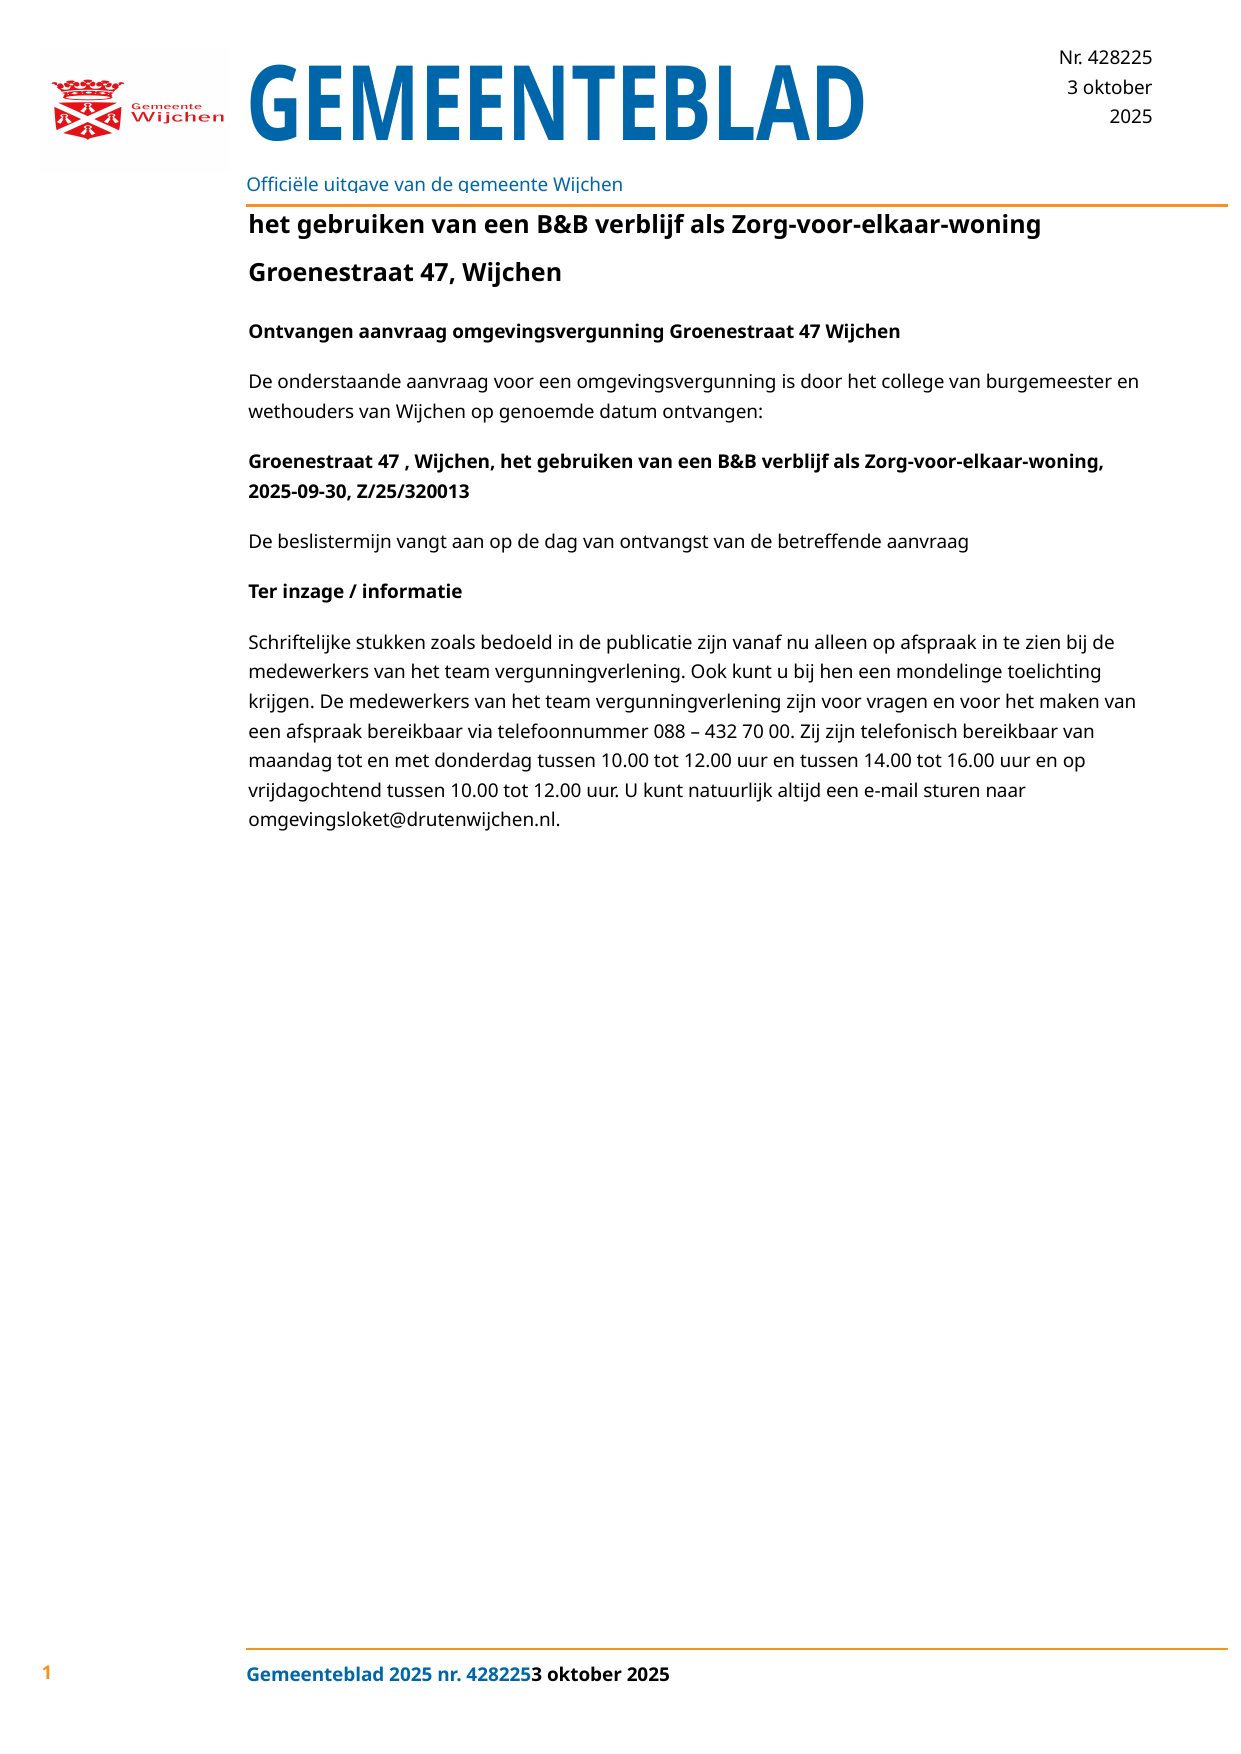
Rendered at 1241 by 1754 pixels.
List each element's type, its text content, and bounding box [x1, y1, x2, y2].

text De onderstaande aanvraag voor een omgevingsvergunning is door het college van burgemeester en wethouders van Wijchen op genoemde datum ontvangen: [248, 368, 1152, 424]
text Ontvangen aanvraag omgevingsvergunning Groenestraat 47 Wijchen [248, 318, 1152, 344]
text Groenestraat 47 , Wijchen, het gebruiken van een B&B verblijf als Zorg-voor-elkaar-woning, 2025-09-30, Z/25/320013 [248, 448, 1152, 504]
text Schriftelijke stukken zoals bedoeld in de publicatie zijn vanaf nu alleen op afspraak in te zien bij de medewerkers van het team vergunningverlening. Ook kunt u bij hen een mondelinge toelichting krijgen. De medewerkers van het team vergunningverlening zijn voor vragen en voor het maken van een afspraak bereikbaar via telefoonnummer 088 – 432 70 00. Zij zijn telefonisch bereikbaar van maandag tot en met donderdag tussen 10.00 tot 12.00 uur en tussen 14.00 tot 16.00 uur en op vrijdagochtend tussen 10.00 tot 12.00 uur. U kunt natuurlijk altijd een e-mail sturen naar omgevingsloket@drutenwijchen.nl. [248, 629, 1152, 832]
text het gebruiken van een B&B verblijf als Zorg-voor-elkaar-woning Groenestraat 47, Wijchen [248, 207, 1152, 288]
text Ter inzage / informatie [248, 579, 1152, 604]
picture [41, 47, 231, 172]
text De beslistermijn vangt aan op de dag van ontvangst van de betreffende aanvraag [248, 528, 1152, 554]
